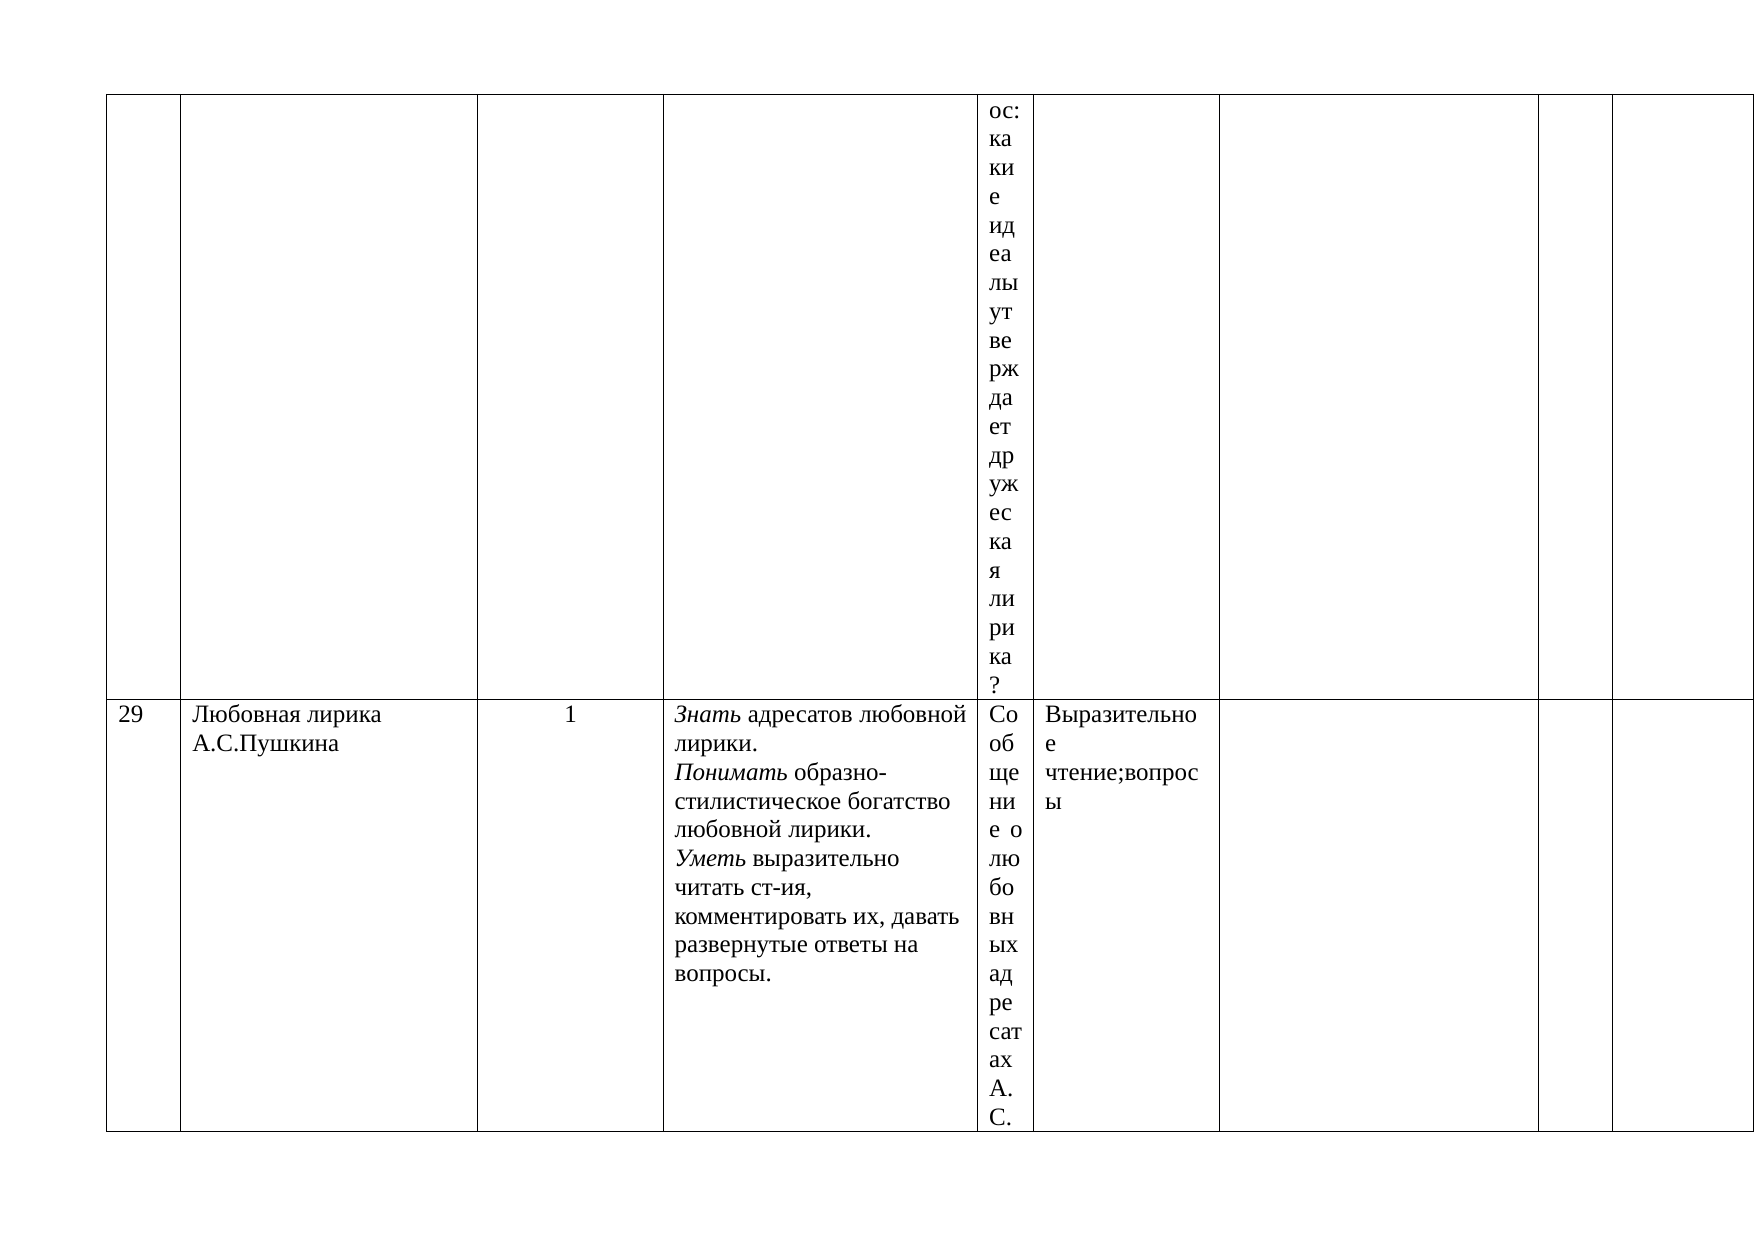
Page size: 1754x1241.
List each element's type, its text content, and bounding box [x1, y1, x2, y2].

table_cell [107, 95, 180, 698]
table_cell Знать адресатов любовной лирики. Понимать образно-стилистическое богатство любовной лирики. Уметь выразительно читать ст-ия, комментировать их, давать развернутые ответы на вопросы. [664, 700, 977, 1131]
table_cell [1220, 95, 1538, 698]
table_cell [1539, 95, 1612, 698]
table_cell [1613, 95, 1753, 698]
table_cell [181, 95, 477, 698]
table_cell [1613, 700, 1753, 1131]
table_cell [1034, 95, 1219, 698]
table_cell Сообщение о любовных адресатах А.С. [978, 700, 1033, 1131]
table_cell 29 [107, 700, 180, 1131]
table_cell Выразительное чтение;вопросы [1034, 700, 1219, 1131]
table_cell 1 [478, 700, 663, 1131]
table_cell [664, 95, 977, 698]
table_cell ос: какие идеалы утверждает дружеская лирика? [978, 95, 1033, 698]
table_cell [1220, 700, 1538, 1131]
table_cell Любовная лирика А.С.Пушкина [181, 700, 477, 1131]
table_cell [1539, 700, 1612, 1131]
table_cell [478, 95, 663, 698]
